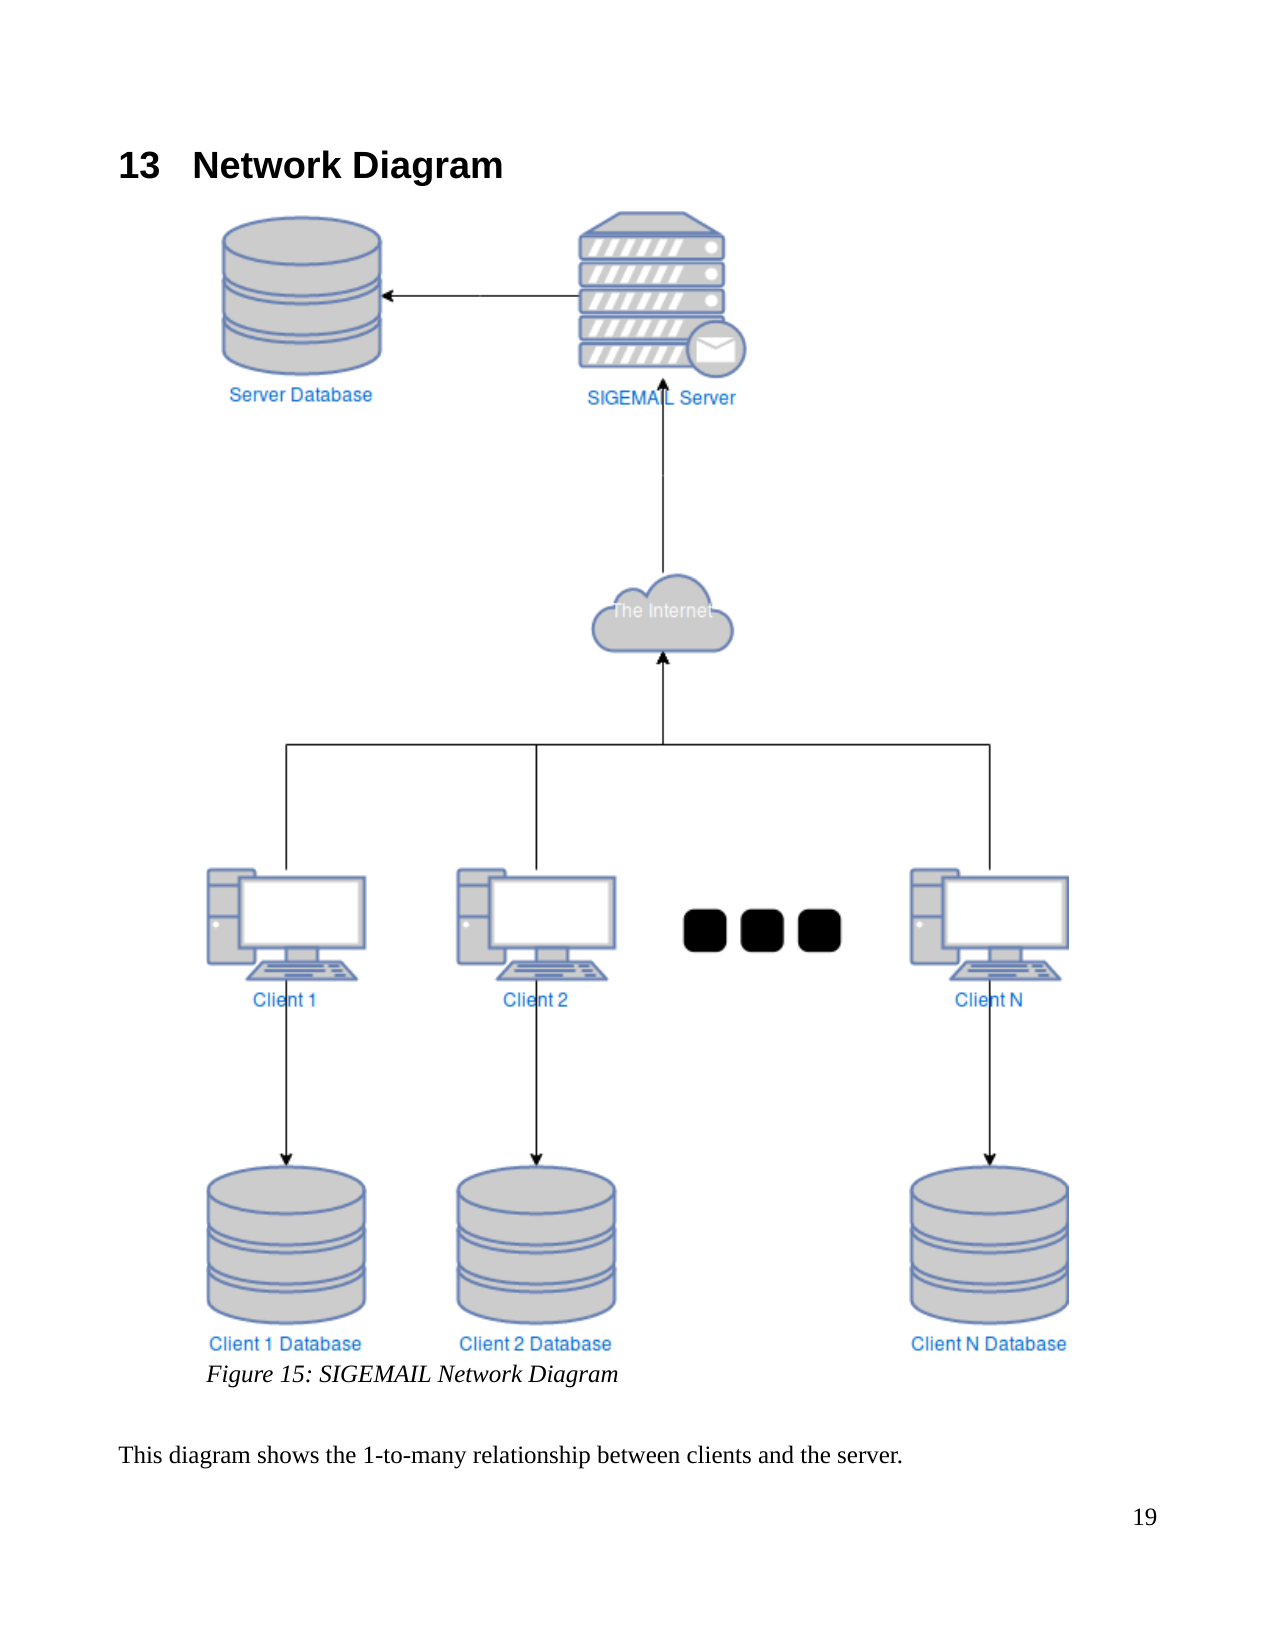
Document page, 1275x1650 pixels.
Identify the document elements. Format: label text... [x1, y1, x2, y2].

text Figure 15: SIGEMAIL Network Diagram [206, 1354, 1069, 1388]
picture [206, 211, 1069, 1354]
text This diagram shows the 1-to-many relationship between clients and the server. [118, 1440, 1157, 1469]
subtitle Network Diagram [118, 143, 1157, 187]
